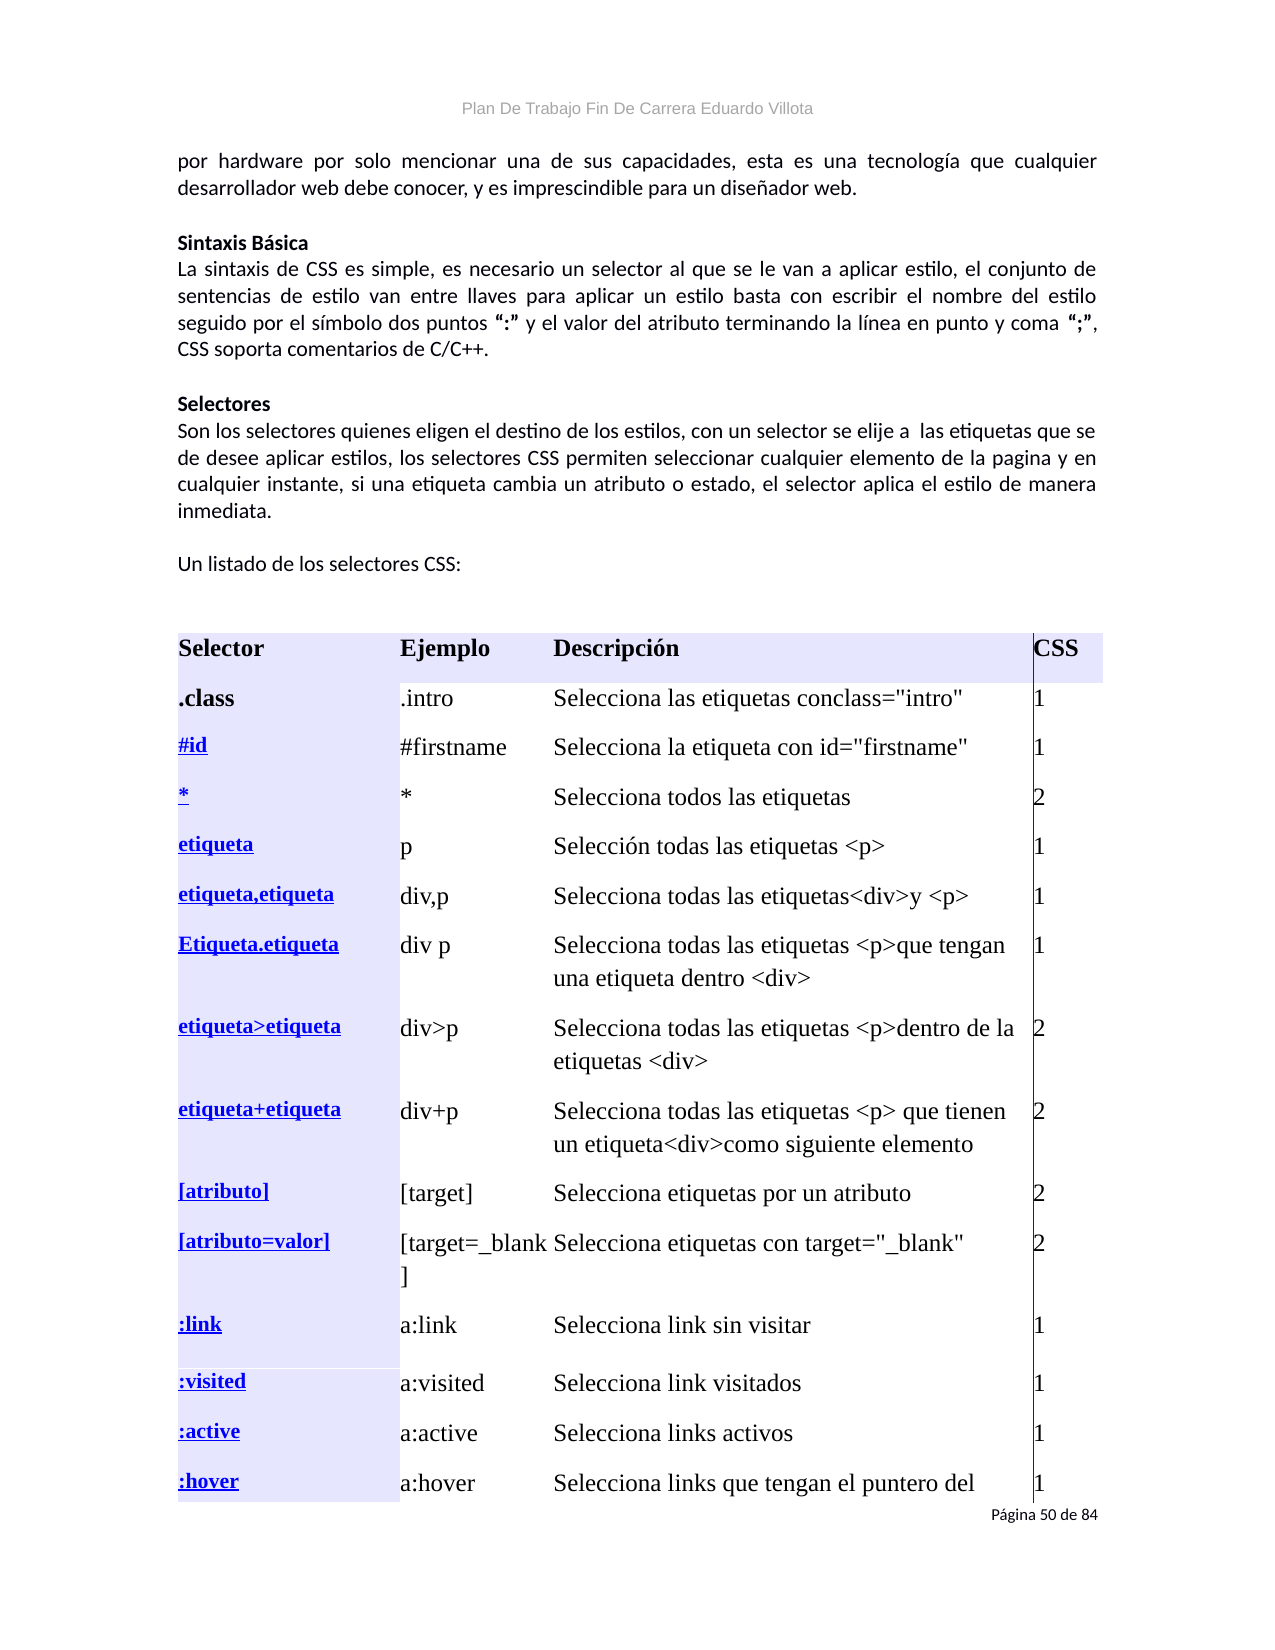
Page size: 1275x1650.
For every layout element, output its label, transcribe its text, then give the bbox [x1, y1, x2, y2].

table_cell Selecciona todas las etiquetas <p>que tengan una etiqueta dentro <div> [553, 931, 1033, 1013]
table_cell a:hover [400, 1468, 553, 1502]
table_cell div>p [400, 1013, 553, 1096]
table_cell Selecciona las etiquetas conclass="intro" [553, 683, 1033, 732]
table_cell 1 [1034, 1311, 1103, 1368]
table_cell div+p [400, 1096, 553, 1178]
table_cell etiqueta,etiqueta [178, 881, 400, 931]
table_cell 2 [1034, 1228, 1103, 1311]
table_cell [atributo] [178, 1178, 400, 1228]
table_cell [atributo=valor] [178, 1228, 400, 1311]
table_header Selector [178, 633, 400, 683]
table_cell Selecciona la etiqueta con id="firstname" [553, 732, 1033, 782]
table_cell 2 [1034, 782, 1103, 831]
table_cell :visited [178, 1369, 400, 1418]
text Selectores [177, 390, 1098, 417]
table_cell .intro [400, 683, 553, 732]
table_cell p [400, 831, 553, 881]
table_cell * [400, 782, 553, 831]
table_cell Selecciona etiquetas por un atributo [553, 1178, 1033, 1228]
table_cell 1 [1034, 732, 1103, 782]
table_cell div p [400, 931, 553, 1013]
table_cell Selecciona todos las etiquetas [553, 782, 1033, 831]
table_cell Selecciona link visitados [553, 1369, 1033, 1418]
table_cell Selecciona link sin visitar [553, 1311, 1033, 1368]
table_cell Selecciona etiquetas con target="_blank" [553, 1228, 1033, 1311]
table_cell 1 [1034, 683, 1103, 732]
table_cell * [178, 782, 400, 831]
table_cell Selecciona links activos [553, 1418, 1033, 1468]
table_cell 2 [1034, 1096, 1103, 1178]
table_cell :hover [178, 1468, 400, 1502]
table_cell 2 [1034, 1013, 1103, 1096]
table_cell 1 [1034, 881, 1103, 931]
table_cell div,p [400, 881, 553, 931]
table_cell :active [178, 1418, 400, 1468]
table_cell Selecciona todas las etiquetas <p>dentro de la etiquetas <div> [553, 1013, 1033, 1096]
table_cell 1 [1034, 931, 1103, 1013]
text por hardware por solo mencionar una de sus capacidades, esta es una tecnología que cualquier desarrollador web debe conocer, y es imprescindible para un diseñador web. [177, 148, 1098, 201]
table_header Descripción [553, 633, 1033, 683]
table_cell etiqueta [178, 831, 400, 881]
table_cell a:link [400, 1311, 553, 1368]
text La sintaxis de CSS es simple, es necesario un selector al que se le van a aplicar estilo, el conjunto de sentencias de estilo van entre llaves para aplicar un estilo basta con escribir el nombre del estilo seguido por el símbolo dos puntos “:” y el valor del atributo terminando la línea en punto y coma “;”, CSS soporta comentarios de C/C++. [177, 256, 1098, 362]
text Son los selectores quienes eligen el destino de los estilos, con un selector se elije a las etiquetas que se de desee aplicar estilos, los selectores CSS permiten seleccionar cualquier elemento de la pagina y en cualquier instante, si una etiqueta cambia un atributo o estado, el selector aplica el estilo de manera inmediata. [177, 417, 1098, 524]
table_cell a:active [400, 1418, 553, 1468]
table_cell Etiqueta.etiqueta [178, 931, 400, 1013]
table_cell Selección todas las etiquetas <p> [553, 831, 1033, 881]
table_cell [target=_blank] [400, 1228, 553, 1311]
table_cell #id [178, 732, 400, 782]
table_cell 1 [1034, 1468, 1103, 1502]
table_cell etiqueta+etiqueta [178, 1096, 400, 1178]
text Un listado de los selectores CSS: [177, 550, 1098, 577]
table_cell Selecciona links que tengan el puntero del [553, 1468, 1033, 1502]
text Sintaxis Básica [177, 229, 1098, 256]
table_cell a:visited [400, 1369, 553, 1418]
table_cell etiqueta>etiqueta [178, 1013, 400, 1096]
table_cell #firstname [400, 732, 553, 782]
table_header CSS [1034, 633, 1103, 683]
table_cell Selecciona todas las etiquetas<div>y <p> [553, 881, 1033, 931]
table_cell .class [178, 683, 400, 732]
table_cell :link [178, 1311, 400, 1368]
table_header Ejemplo [400, 633, 553, 683]
table_cell 1 [1034, 1369, 1103, 1418]
table_cell [target] [400, 1178, 553, 1228]
table_cell 1 [1034, 831, 1103, 881]
table_cell 2 [1034, 1178, 1103, 1228]
table_cell Selecciona todas las etiquetas <p> que tienen un etiqueta<div>como siguiente elemento [553, 1096, 1033, 1178]
table_cell 1 [1034, 1418, 1103, 1468]
